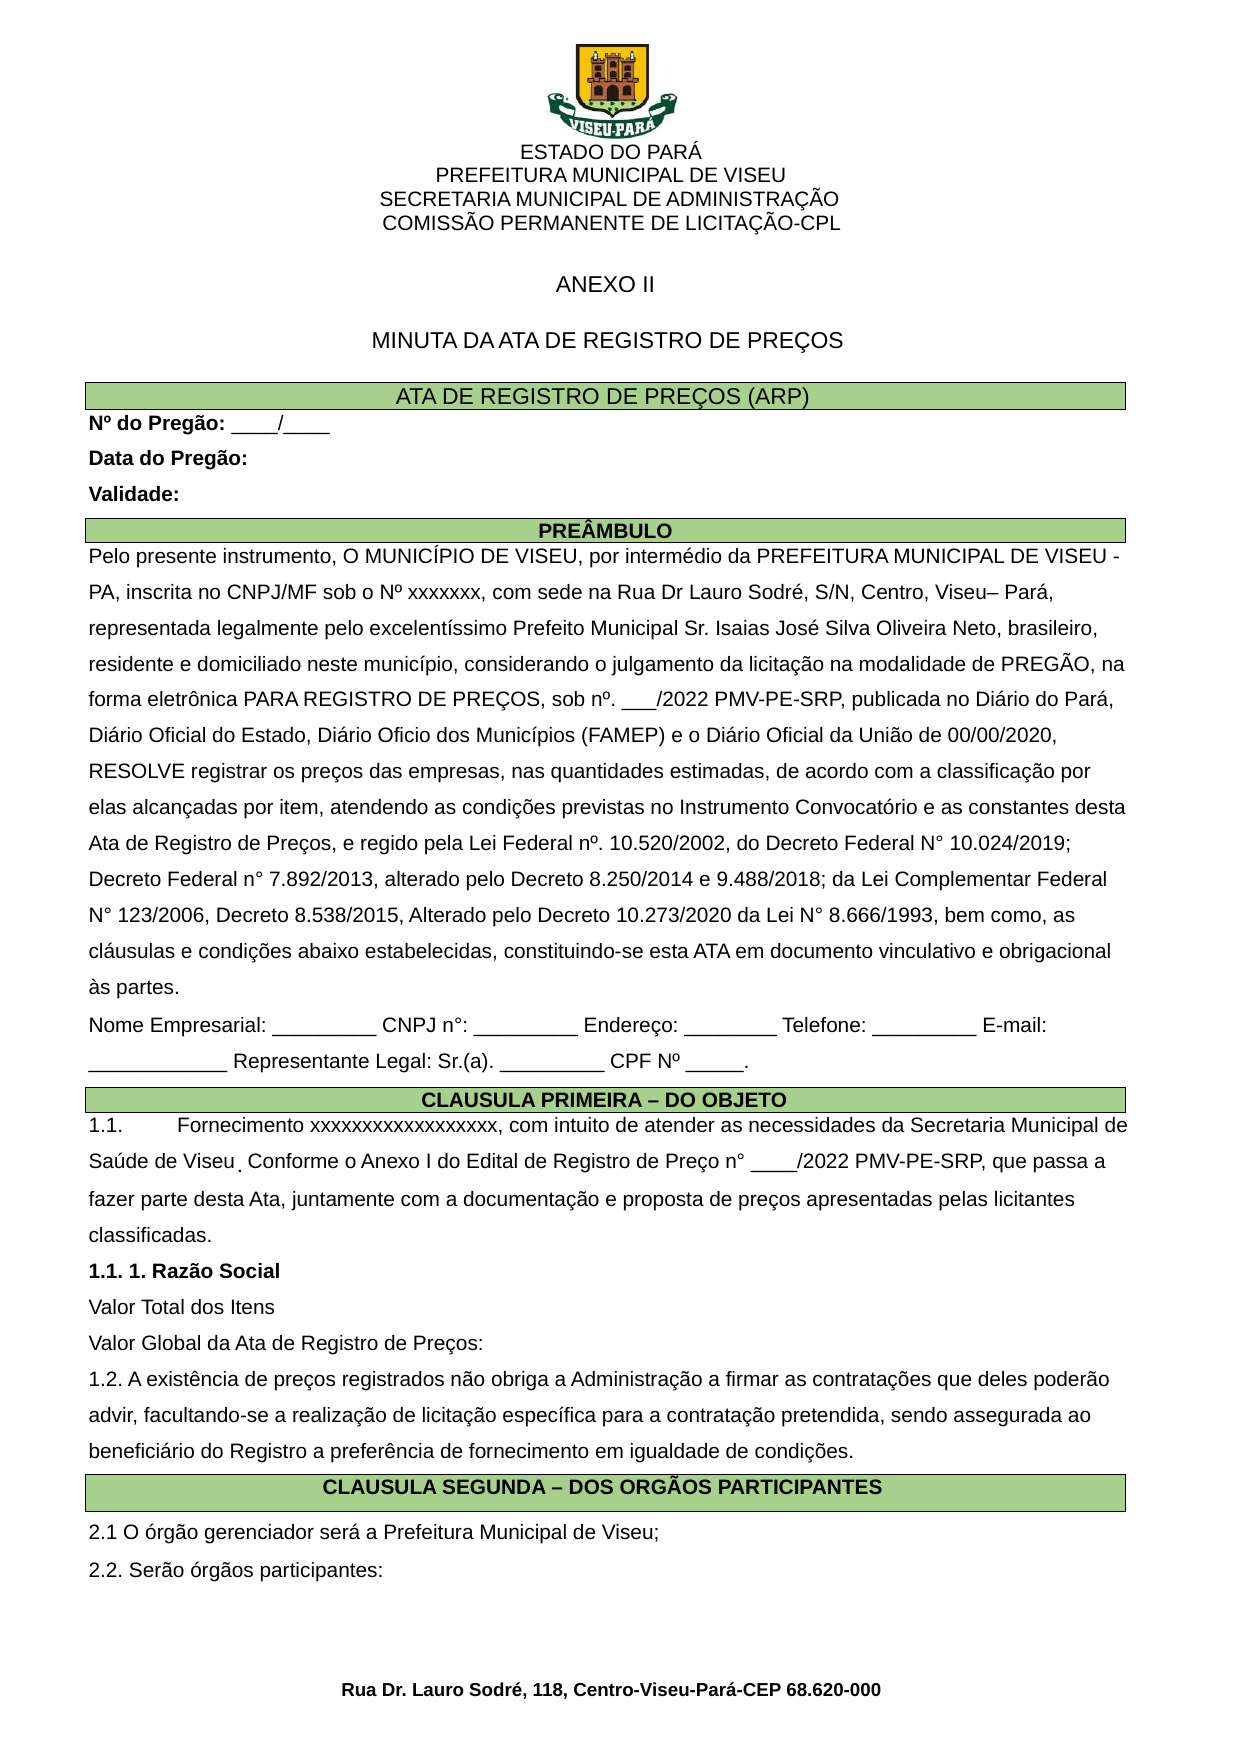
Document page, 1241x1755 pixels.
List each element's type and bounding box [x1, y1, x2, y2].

picture [547, 44, 678, 139]
